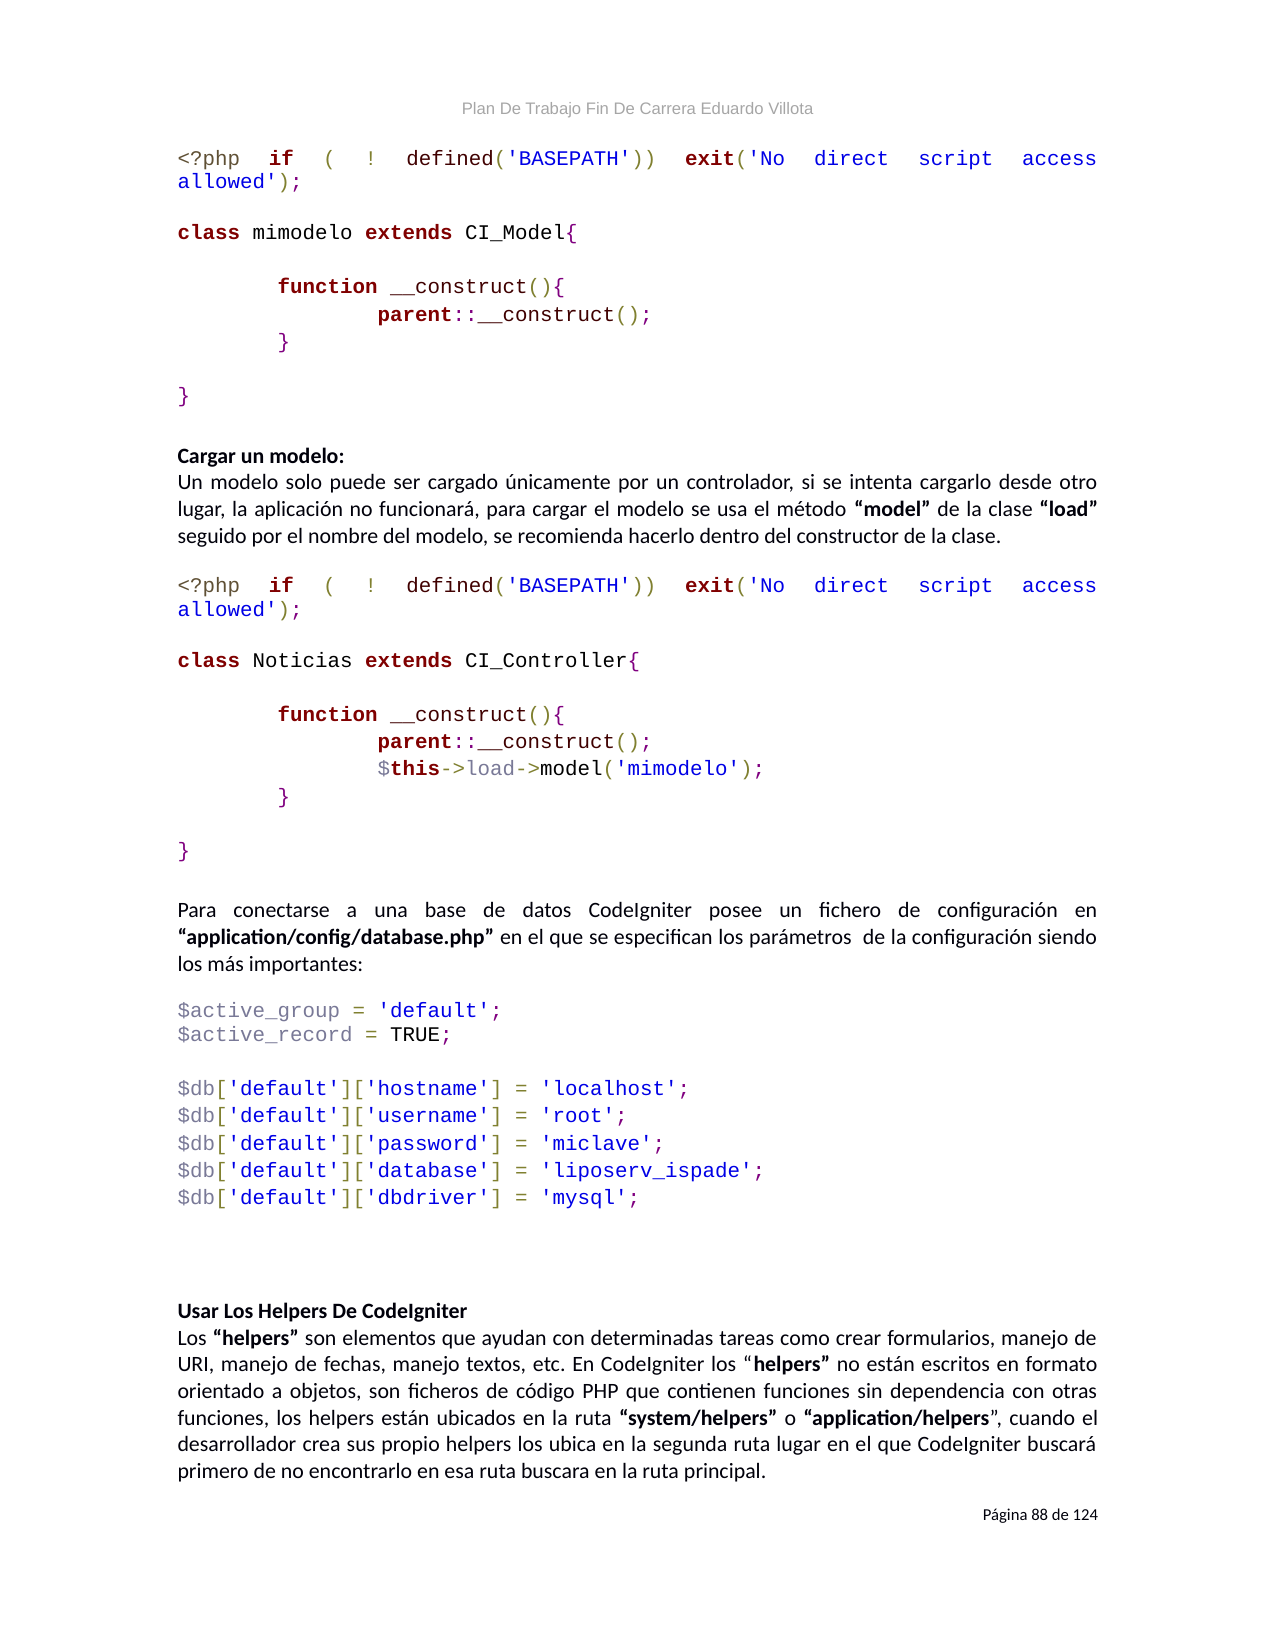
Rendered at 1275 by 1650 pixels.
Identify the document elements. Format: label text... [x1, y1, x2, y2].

text Un modelo solo puede ser cargado únicamente por un controlador, si se intenta cargarlo desde otro lugar, la aplicación no funcionará, para cargar el modelo se usa el método “model” de la clase “load” seguido por el nombre del modelo, se recomienda hacerlo dentro del constructor de la clase. [177, 468, 1098, 548]
text } [177, 331, 1098, 354]
text $db['default']['hostname'] = 'localhost'; [177, 1078, 1098, 1102]
text $this->load->model('mimodelo'); [177, 758, 1098, 782]
text Usar Los Helpers De CodeIgniter [177, 1297, 1098, 1324]
text } [177, 786, 1098, 809]
text $db['default']['username'] = 'root'; [177, 1106, 1098, 1129]
text } [177, 840, 1098, 864]
text } [177, 385, 1098, 409]
text <?php if ( ! defined('BASEPATH')) exit('No direct script access allowed'); [177, 148, 1098, 195]
text Los “helpers” son elementos que ayudan con determinadas tareas como crear formularios, manejo de URI, manejo de fechas, manejo textos, etc. En CodeIgniter los “helpers” no están escritos en formato orientado a objetos, son ficheros de código PHP que contienen funciones sin dependencia con otras funciones, los helpers están ubicados en la ruta “system/helpers” o “application/helpers”, cuando el desarrollador crea sus propio helpers los ubica en la segunda ruta lugar en el que CodeIgniter buscará primero de no encontrarlo en esa ruta buscara en la ruta principal. [177, 1324, 1098, 1484]
text class mimodelo extends CI_Model{ [177, 222, 1098, 246]
text parent::__construct(); [177, 304, 1098, 327]
text $db['default']['database'] = 'liposerv_ispade'; [177, 1160, 1098, 1183]
text function __construct(){ [177, 704, 1098, 728]
text function __construct(){ [177, 276, 1098, 300]
text class Noticias extends CI_Controller{ [177, 650, 1098, 673]
text Para conectarse a una base de datos CodeIgniter posee un fichero de configuración en “application/config/database.php” en el que se especifican los parámetros de la configuración siendo los más importantes: [177, 897, 1098, 977]
text $active_group = 'default'; [177, 1000, 1098, 1024]
text $db['default']['dbdriver'] = 'mysql'; [177, 1187, 1098, 1211]
text Cargar un modelo: [177, 442, 1098, 468]
text $db['default']['password'] = 'miclave'; [177, 1133, 1098, 1156]
text parent::__construct(); [177, 731, 1098, 755]
text <?php if ( ! defined('BASEPATH')) exit('No direct script access allowed'); [177, 575, 1098, 622]
text $active_record = TRUE; [177, 1024, 1098, 1048]
